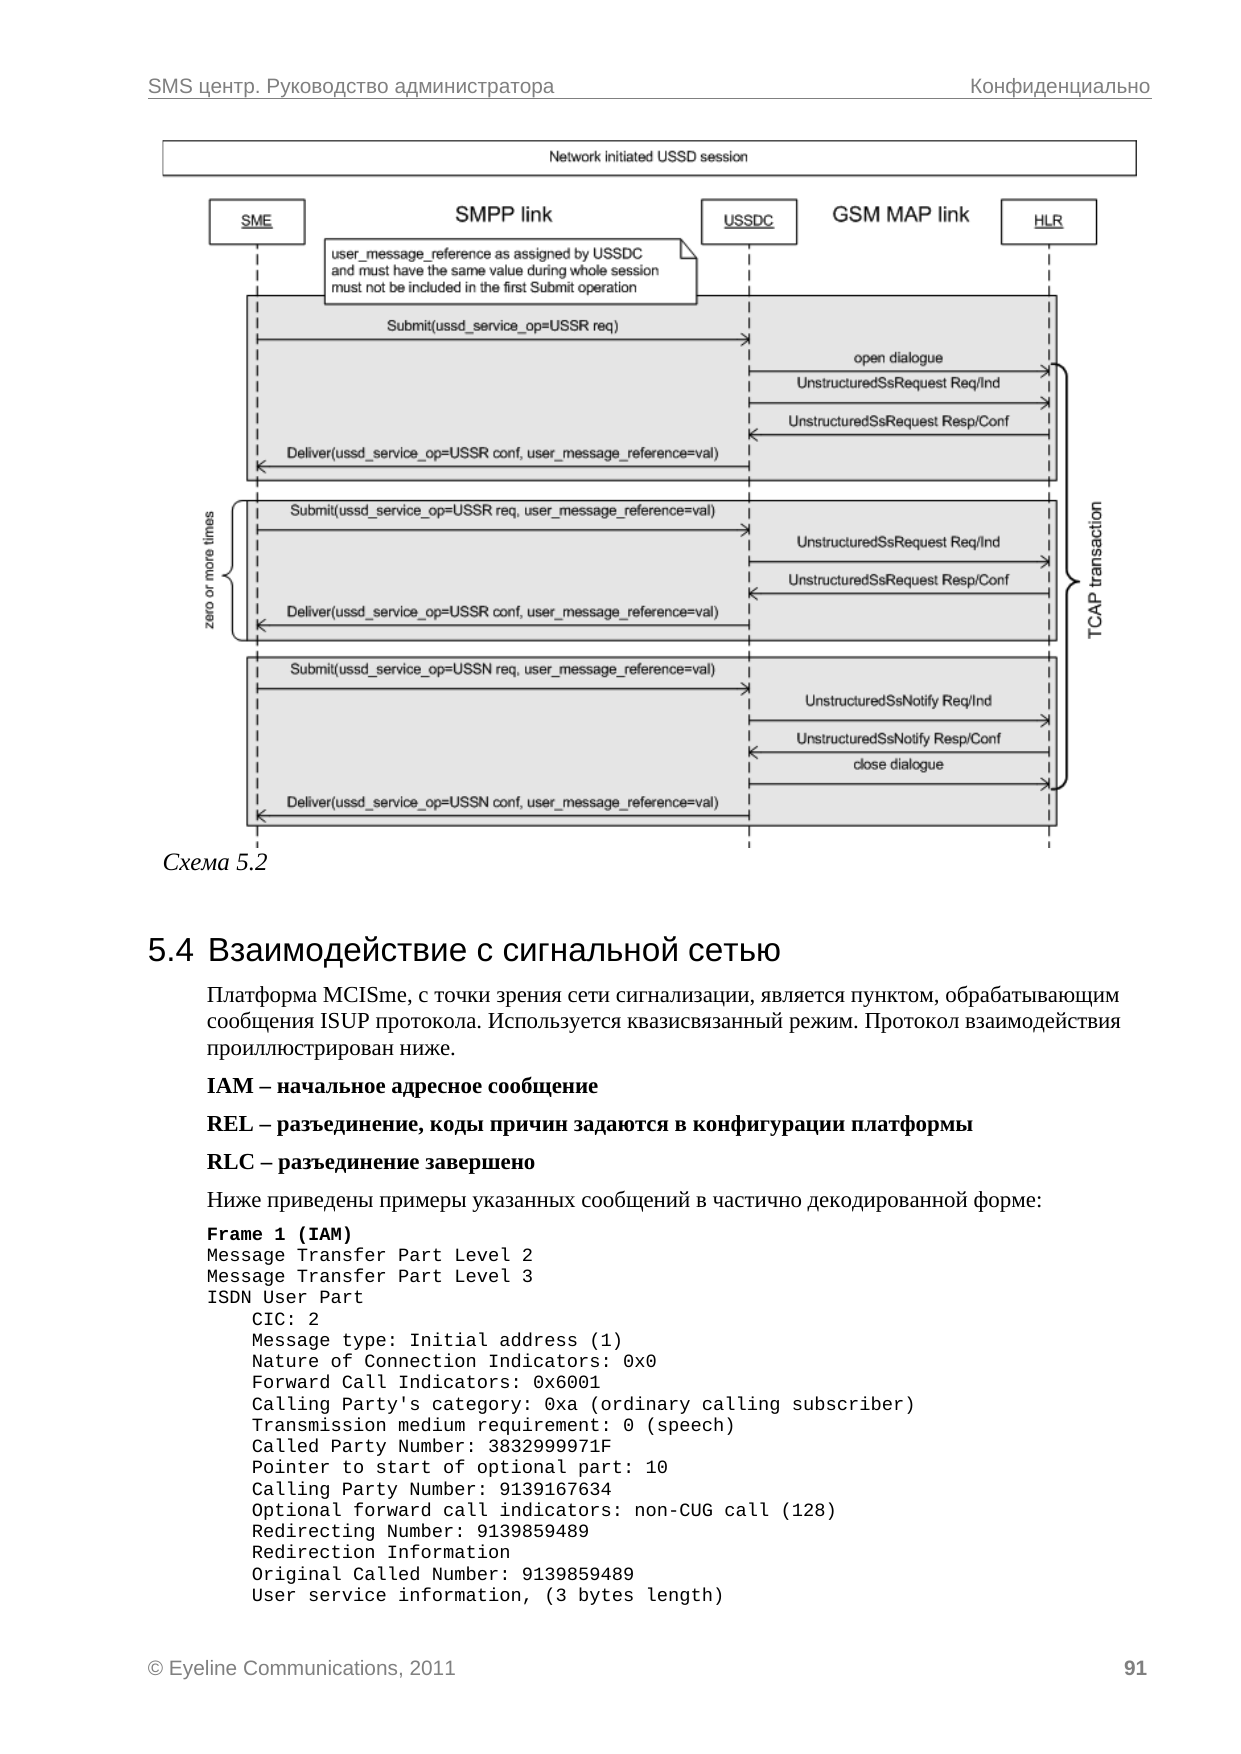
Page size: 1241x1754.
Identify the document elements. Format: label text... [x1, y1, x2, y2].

text RLC – разъединение завершено [207, 1148, 1152, 1174]
text REL – разъединение, коды причин задаются в конфигурации платформы [207, 1110, 1152, 1136]
subtitle Взаимодействие с сигнальной сетью [148, 930, 1152, 968]
text Ниже приведены примеры указанных сообщений в частично декодированной форме: [207, 1186, 1152, 1212]
text IAM – начальное адресное сообщение [207, 1072, 1152, 1098]
text Frame 1 (IAM) Message Transfer Part Level 2 Message Transfer Part Level 3 ISDN User Part CIC: 2 Message type: Initial address (1) Nature of Connection Indicators: 0x0 Forward Call Indicators: 0x6001 Calling Party's category: 0xa (ordinary calling subscriber) Transmission medium requirement: 0 (speech) Called Party Number: 3832999971F Pointer to start of optional part: 10 Calling Party Number: 9139167634 Optional forward call indicators: non-CUG call (128) Redirecting Number: 9139859489 Redirection Information Original Called Number: 9139859489 User service information, (3 bytes length) [207, 1224, 1152, 1607]
text Платформа MCISme, с точки зрения сети сигнализации, является пунктом, обрабатывающим сообщения ISUP протокола. Используется квазисвязанный режим. Протокол взаимодействия проиллюстрирован ниже. [207, 981, 1152, 1060]
picture [162, 140, 1137, 848]
text Схема 5.2 [162, 848, 1137, 876]
